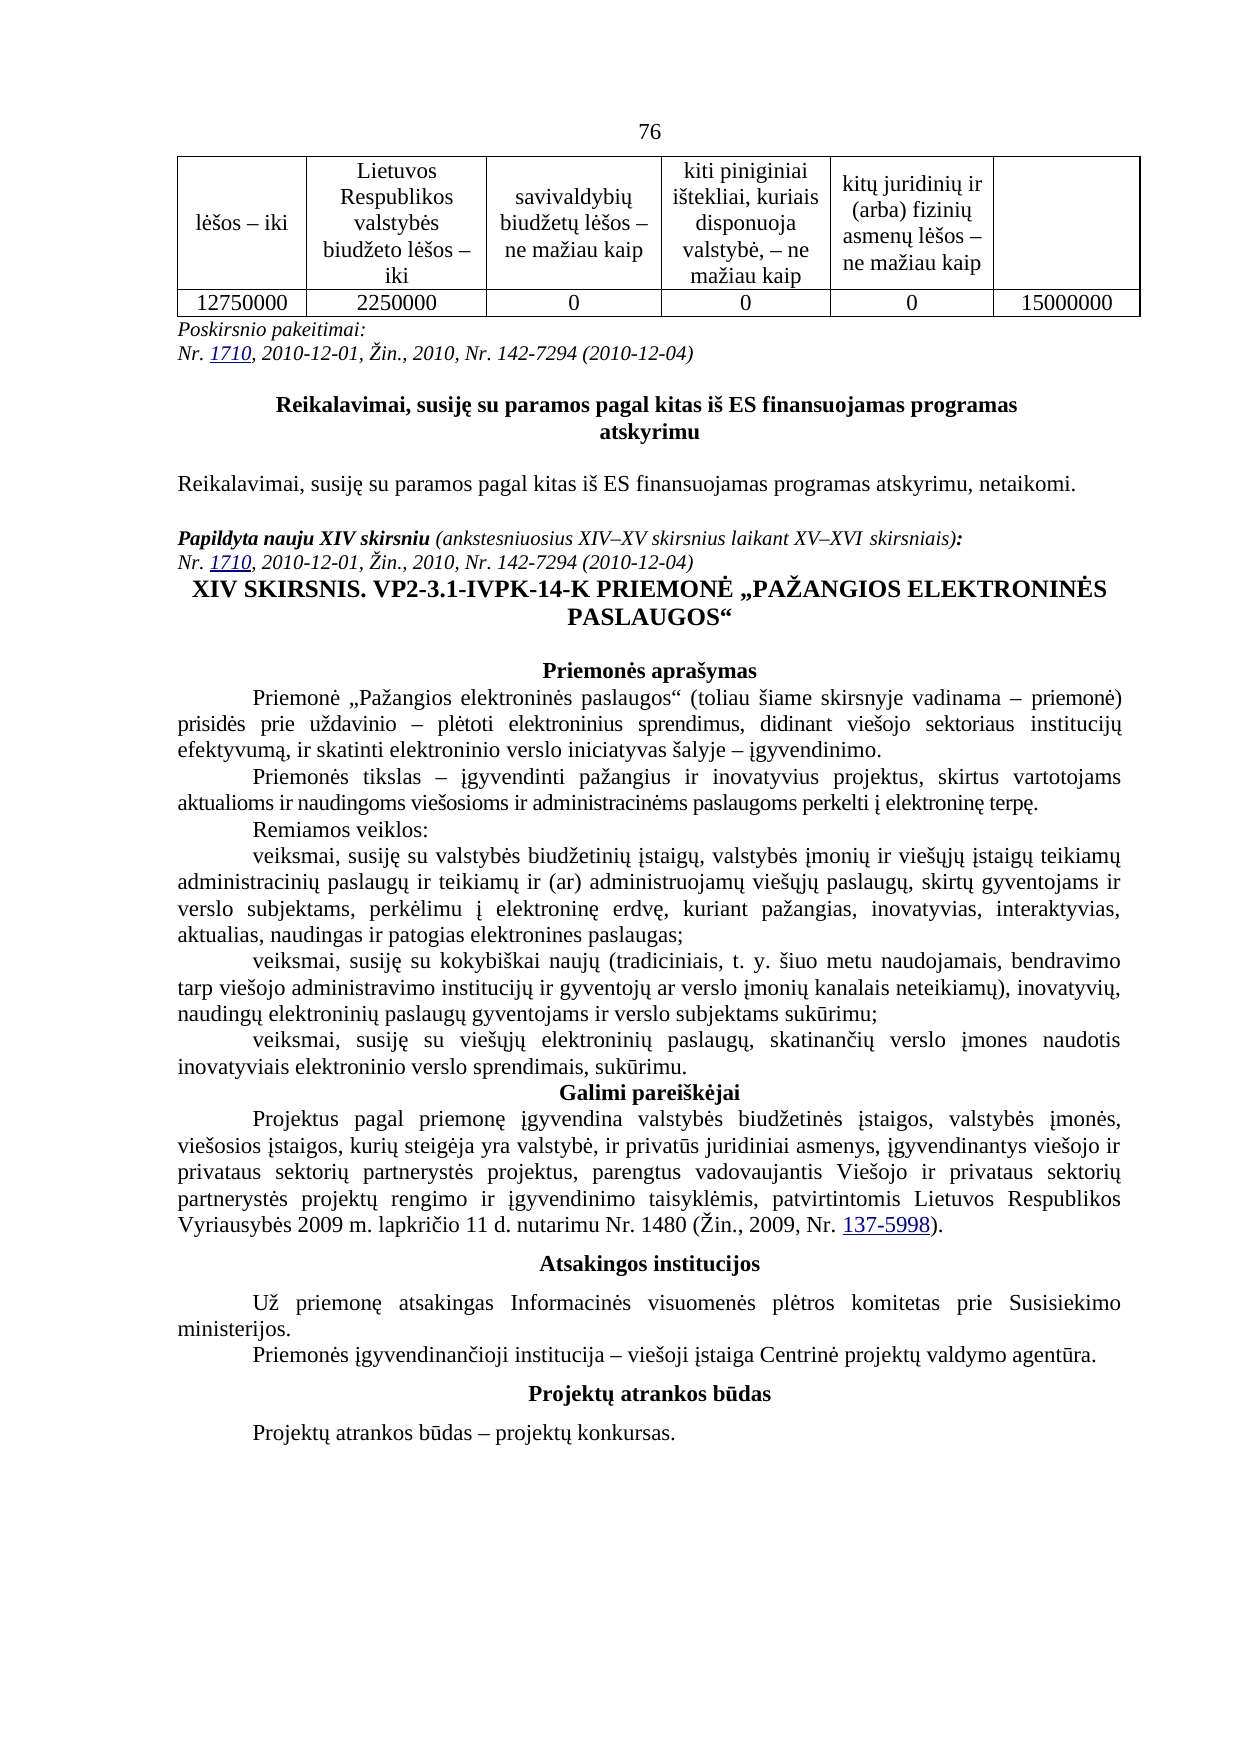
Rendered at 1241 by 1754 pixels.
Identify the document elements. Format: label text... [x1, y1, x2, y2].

text Atsakingos institucijos [177, 1250, 1122, 1276]
text Reikalavimai, susiję su paramos pagal kitas iš ES finansuojamas programas atskyrimu [177, 391, 1122, 444]
text Priemonės tikslas – įgyvendinti pažangius ir inovatyvius projektus, skirtus vartotojams aktualioms ir naudingoms viešosioms ir administracinėms paslaugoms perkelti į elektroninę terpę. [177, 763, 1122, 816]
text Už priemonę atsakingas Informacinės visuomenės plėtros komitetas prie Susisiekimo ministerijos. [177, 1289, 1122, 1341]
table_cell 0 [487, 290, 661, 316]
table_cell 0 [662, 290, 830, 316]
text veiksmai, susiję su viešųjų elektroninių paslaugų, skatinančių verslo įmones naudotis inovatyviais elektroninio verslo sprendimais, sukūrimu. [177, 1026, 1122, 1079]
text Priemonės įgyvendinančioji institucija – viešoji įstaiga Centrinė projektų valdymo agentūra. [177, 1341, 1122, 1368]
text veiksmai, susiję su kokybiškai naujų (tradiciniais, t. y. šiuo metu naudojamais, bendravimo tarp viešojo administravimo institucijų ir gyventojų ar verslo įmonių kanalais neteikiamų), inovatyvių, naudingų elektroninių paslaugų gyventojams ir verslo subjektams sukūrimu; [177, 947, 1122, 1026]
text Priemonė „Pažangios elektroninės paslaugos“ (toliau šiame skirsnyje vadinama – priemonė) prisidės prie uždavinio – plėtoti elektroninius sprendimus, didinant viešojo sektoriaus institucijų efektyvumą, ir skatinti elektroninio verslo iniciatyvas šalyje – įgyvendinimo. [177, 684, 1122, 763]
table_cell kitų juridinių ir (arba) fizinių asmenų lėšos – ne mažiau kaip [831, 157, 993, 288]
text Poskirsnio pakeitimai: [177, 317, 1122, 341]
table_cell 2250000 [307, 290, 486, 316]
text Papildyta nauju XIV skirsniu (ankstesniuosius XIV–XV skirsnius laikant XV–XVI skirsniais): [177, 526, 1122, 549]
text Projektus pagal priemonę įgyvendina valstybės biudžetinės įstaigos, valstybės įmonės, viešosios įstaigos, kurių steigėja yra valstybė, ir privatūs juridiniai asmenys, įgyvendinantys viešojo ir privataus sektorių partnerystės projektus, parengtus vadovaujantis Viešojo ir privataus sektorių partnerystės projektų rengimo ir įgyvendinimo taisyklėmis, patvirtintomis Lietuvos Respublikos Vyriausybės 2009 m. lapkričio 11 d. nutarimu Nr. 1480 (Žin., 2009, Nr. 137-5998). [177, 1106, 1122, 1237]
text Projektų atrankos būdas [177, 1380, 1122, 1407]
table_header [994, 157, 1139, 288]
text XIV SKIRSNIS. VP2-3.1-IVPK-14-K PRIEMONĖ „PAŽANGIOS ELEKTRONINĖS PASLAUGOS“ [177, 574, 1122, 631]
table_cell Lietuvos Respublikos valstybės biudžeto lėšos – iki [307, 157, 486, 288]
text Reikalavimai, susiję su paramos pagal kitas iš ES finansuojamas programas atskyrimu, netaikomi. [177, 470, 1122, 497]
text Projektų atrankos būdas – projektų konkursas. [177, 1419, 1122, 1445]
table_cell 15000000 [994, 290, 1139, 316]
text Galimi pareiškėjai [177, 1079, 1122, 1106]
table_cell lėšos – iki [178, 157, 306, 288]
table_cell kiti piniginiai ištekliai, kuriais disponuoja valstybė, – ne mažiau kaip [662, 157, 830, 288]
text Remiamos veiklos: [177, 816, 1122, 842]
text Nr. 1710, 2010-12-01, Žin., 2010, Nr. 142-7294 (2010-12-04) [177, 549, 1122, 574]
table_cell 12750000 [178, 290, 306, 316]
text veiksmai, susiję su valstybės biudžetinių įstaigų, valstybės įmonių ir viešųjų įstaigų teikiamų administracinių paslaugų ir teikiamų ir (ar) administruojamų viešųjų paslaugų, skirtų gyventojams ir verslo subjektams, perkėlimu į elektroninę erdvę, kuriant pažangias, inovatyvias, interaktyvias, aktualias, naudingas ir patogias elektronines paslaugas; [177, 842, 1122, 947]
text Nr. 1710, 2010-12-01, Žin., 2010, Nr. 142-7294 (2010-12-04) [177, 341, 1122, 365]
table_cell 0 [831, 290, 993, 316]
text Priemonės aprašymas [177, 657, 1122, 684]
table_cell savivaldybių biudžetų lėšos – ne mažiau kaip [487, 157, 661, 288]
